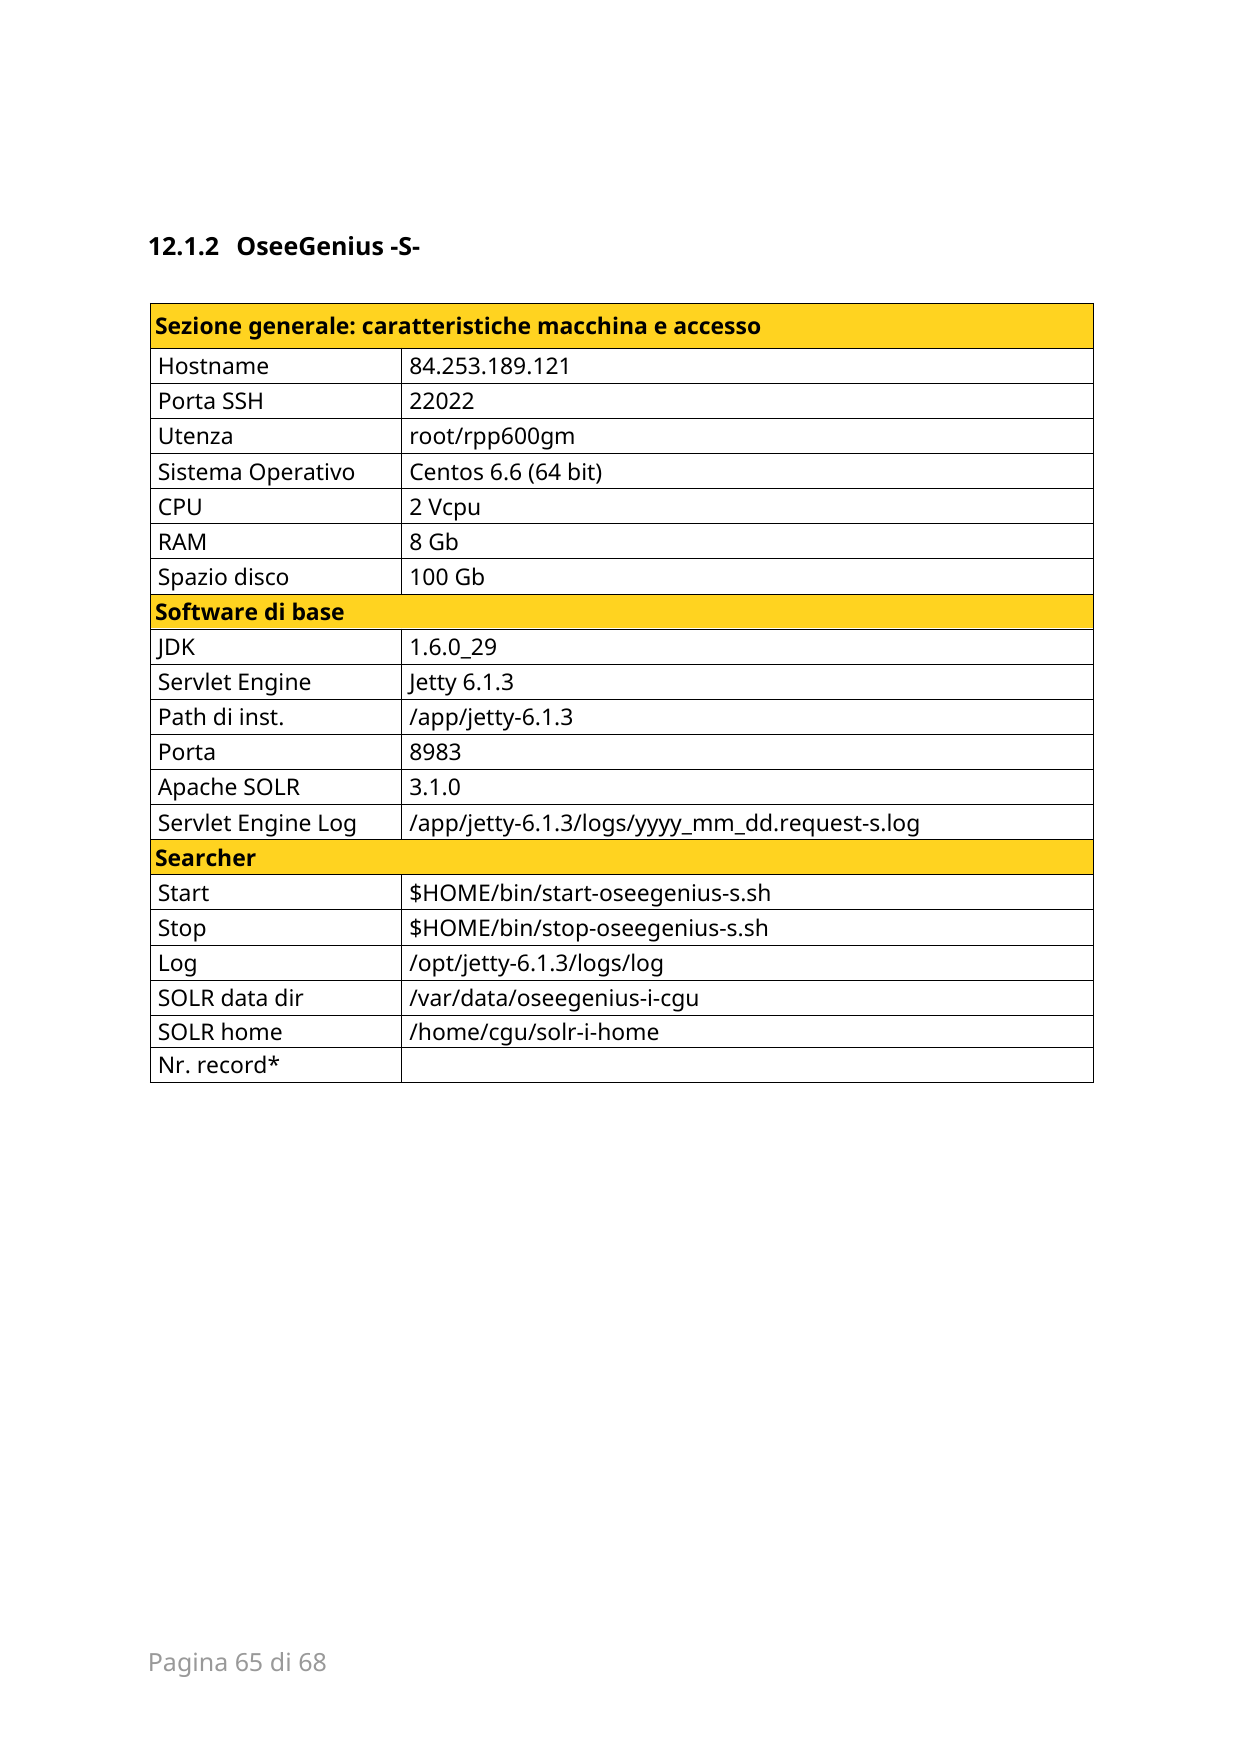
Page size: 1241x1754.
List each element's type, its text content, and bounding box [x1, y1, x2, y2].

table_cell /opt/jetty-6.1.3/logs/log [402, 946, 1093, 979]
table_cell JDK [151, 630, 401, 664]
table_cell Sistema Operativo [151, 454, 401, 488]
table_cell Spazio disco [151, 559, 401, 593]
table_cell Log [151, 946, 401, 979]
table_cell Path di inst. [151, 700, 401, 734]
table_cell 8983 [402, 735, 1093, 769]
table_cell Software di base [151, 595, 1093, 628]
subtitle OseeGenius -S- [148, 228, 1093, 263]
table_cell 3.1.0 [402, 770, 1093, 804]
table_cell 84.253.189.121 [402, 349, 1093, 383]
table_cell Apache SOLR [151, 770, 401, 804]
table_cell Porta SSH [151, 384, 401, 418]
table_cell [402, 1048, 1093, 1082]
table_cell /home/cgu/solr-i-home [402, 1016, 1093, 1047]
table_cell Utenza [151, 419, 401, 453]
table_cell CPU [151, 489, 401, 523]
table_cell Start [151, 875, 401, 909]
table_header Sezione generale: caratteristiche macchina e accesso [151, 304, 1093, 348]
table_cell 100 Gb [402, 559, 1093, 593]
table_cell $HOME/bin/start-oseegenius-s.sh [402, 875, 1093, 909]
table_cell 22022 [402, 384, 1093, 418]
table_cell SOLR data dir [151, 981, 401, 1015]
table_cell 2 Vcpu [402, 489, 1093, 523]
table_cell Stop [151, 910, 401, 944]
table_cell Jetty 6.1.3 [402, 665, 1093, 699]
table_cell SOLR home [151, 1016, 401, 1047]
table_cell 1.6.0_29 [402, 630, 1093, 664]
table_cell Servlet Engine Log [151, 805, 401, 839]
table_cell Hostname [151, 349, 401, 383]
table_cell Nr. record* [151, 1048, 401, 1082]
table_cell Searcher [151, 840, 1093, 874]
table_cell Servlet Engine [151, 665, 401, 699]
table_cell $HOME/bin/stop-oseegenius-s.sh [402, 910, 1093, 944]
table_cell RAM [151, 524, 401, 558]
table_cell Porta [151, 735, 401, 769]
table_cell Centos 6.6 (64 bit) [402, 454, 1093, 488]
table_cell /app/jetty-6.1.3 [402, 700, 1093, 734]
table_cell 8 Gb [402, 524, 1093, 558]
table_cell root/rpp600gm [402, 419, 1093, 453]
table_cell /app/jetty-6.1.3/logs/yyyy_mm_dd.request-s.log [402, 805, 1093, 839]
table_cell /var/data/oseegenius-i-cgu [402, 981, 1093, 1015]
